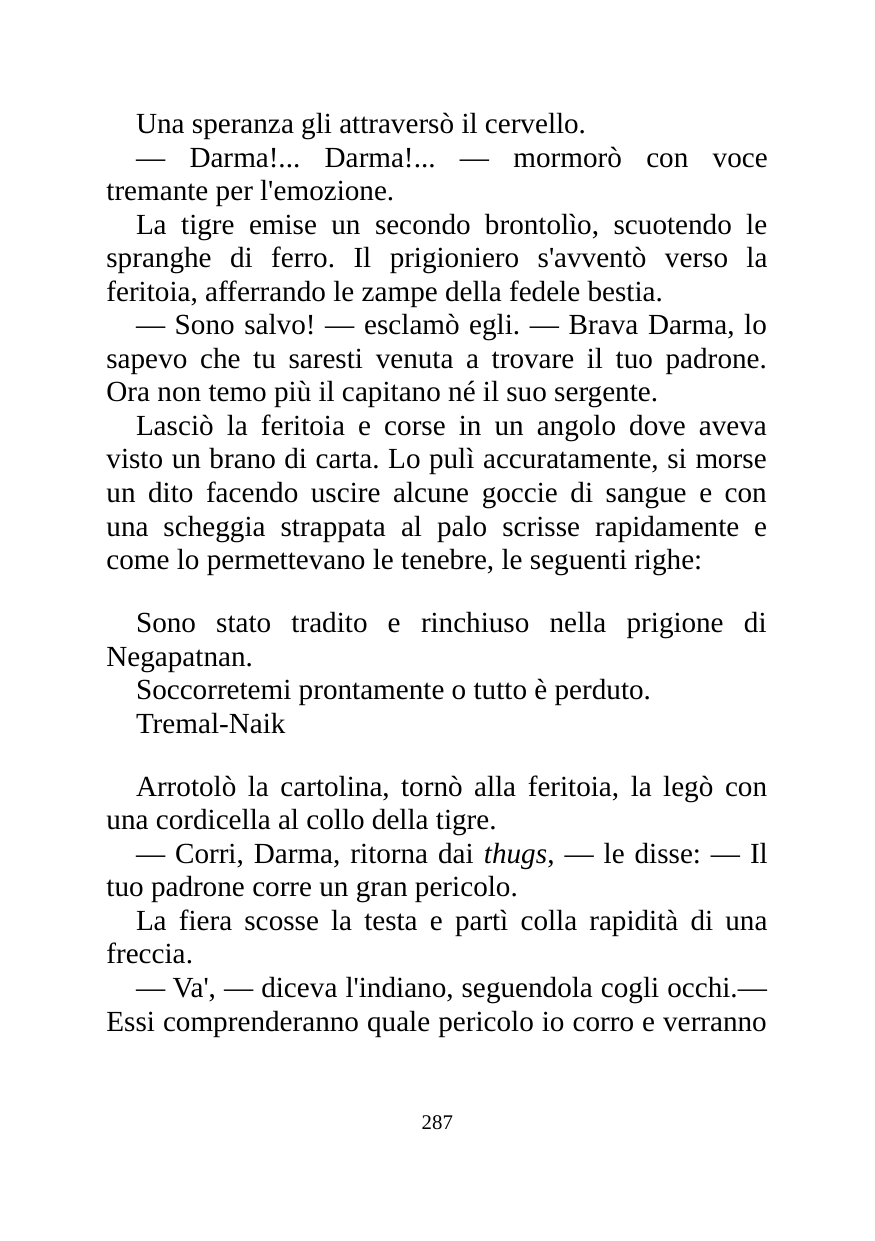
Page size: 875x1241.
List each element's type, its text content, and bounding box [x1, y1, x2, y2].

text Sono stato tradito e rinchiuso nella prigione di Negapatnan. [106, 605, 768, 672]
text Lasciò la feritoia e corse in un angolo dove aveva visto un brano di carta. Lo pulì accuratamente, si morse un dito facendo uscire alcune goccie di sangue e con una scheggia strappata al palo scrisse rapidamente e come lo permettevano le tenebre, le seguenti righe: [106, 408, 768, 576]
text — Corri, Darma, ritorna dai thugs, — le disse: — Il tuo padrone corre un gran pericolo. [106, 836, 768, 903]
text Tremal-Naik [106, 706, 768, 739]
text Soccorretemi prontamente o tutto è perduto. [106, 672, 768, 706]
text La tigre emise un secondo brontolìo, scuotendo le spranghe di ferro. Il prigioniero s'avventò verso la feritoia, afferrando le zampe della fedele bestia. [106, 207, 768, 307]
text La fiera scosse la testa e partì colla rapidità di una freccia. [106, 903, 768, 970]
text — Darma!... Darma!... — mormorò con voce tremante per l'emozione. [106, 140, 768, 207]
text Una speranza gli attraversò il cervello. [106, 106, 768, 140]
text — Sono salvo! — esclamò egli. — Brava Darma, lo sapevo che tu saresti venuta a trovare il tuo padrone. Ora non temo più il capitano né il suo sergente. [106, 307, 768, 408]
text Arrotolò la cartolina, tornò alla feritoia, la legò con una cordicella al collo della tigre. [106, 769, 768, 836]
text — Va', — diceva l'indiano, seguendola cogli occhi.— Essi comprenderanno quale pericolo io corro e verranno [106, 970, 768, 1037]
